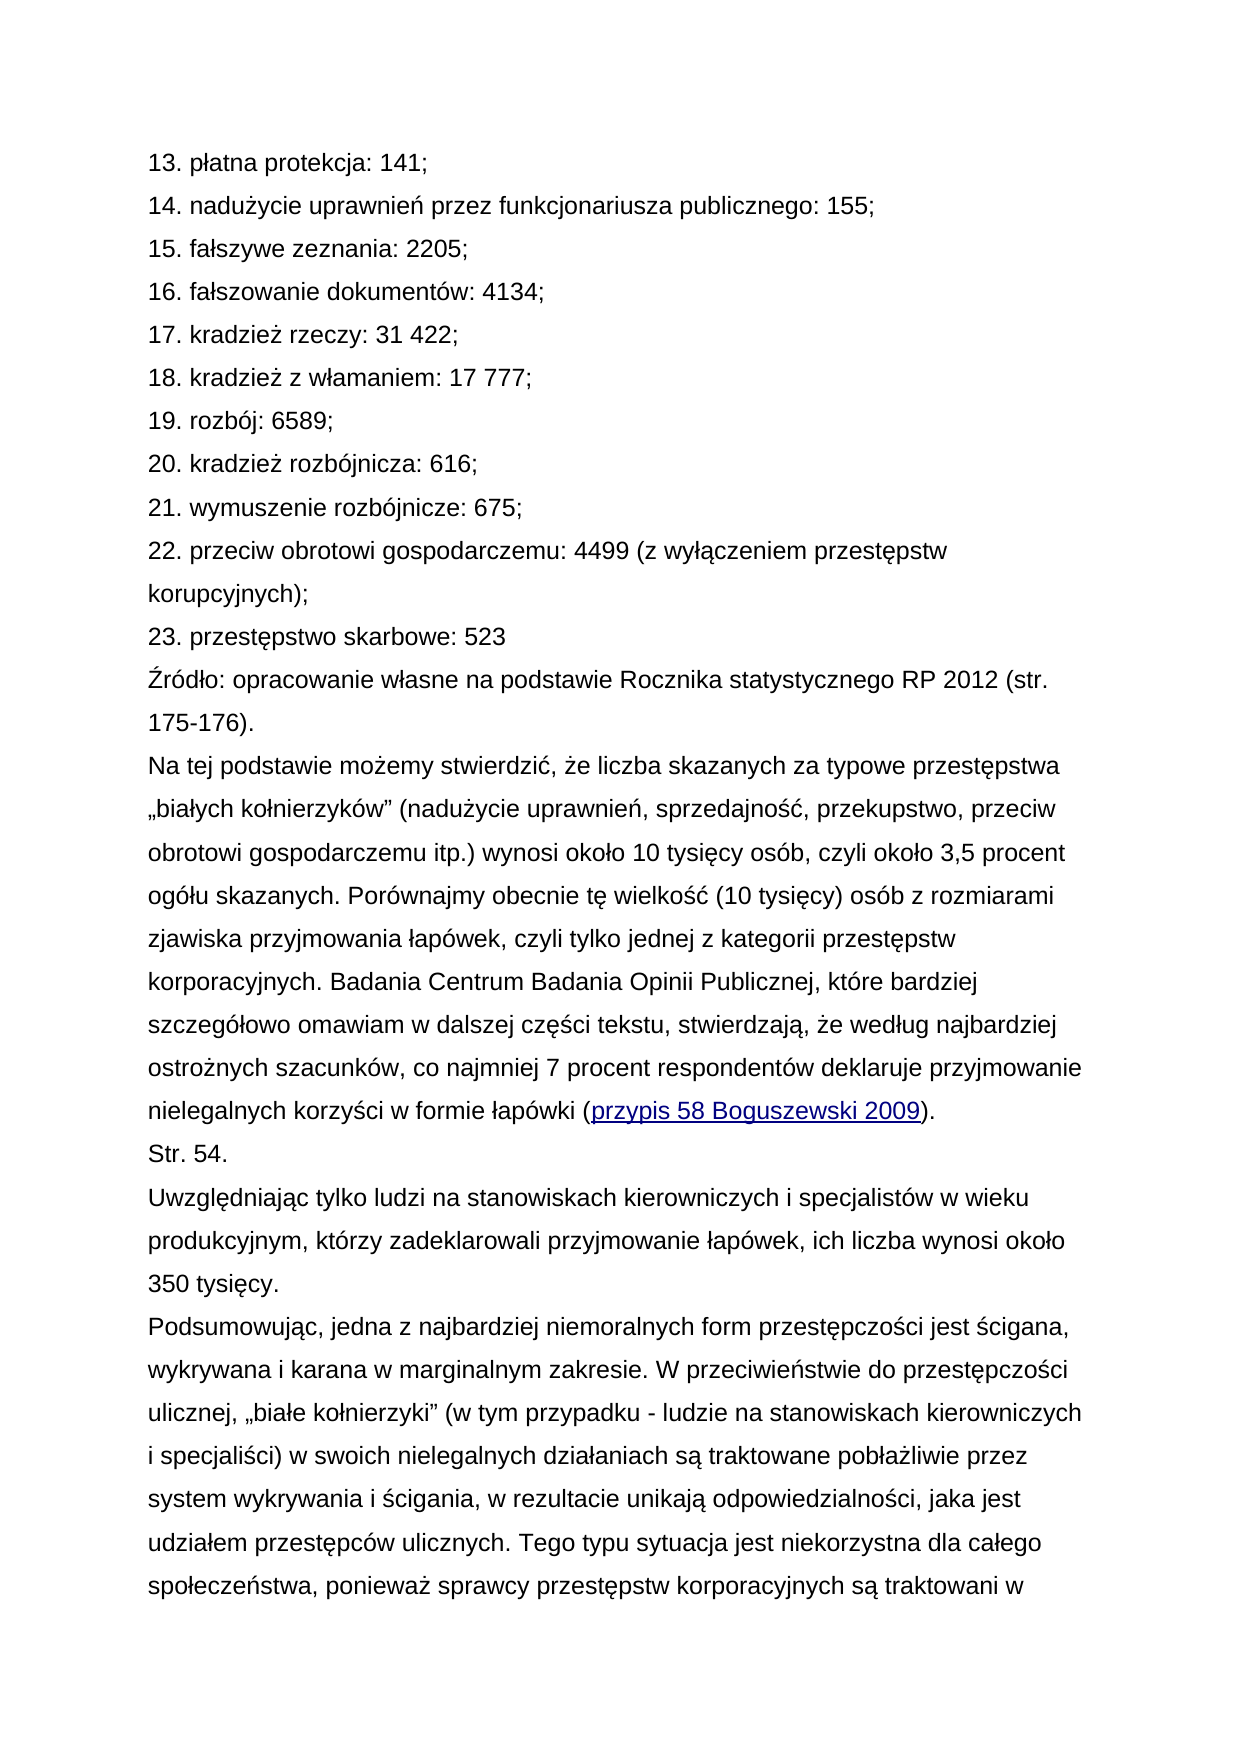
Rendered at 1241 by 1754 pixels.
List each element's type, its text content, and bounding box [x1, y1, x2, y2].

text 23. przestępstwo skarbowe: 523 [148, 622, 1093, 651]
text 14. nadużycie uprawnień przez funkcjonariusza publicznego: 155; [148, 191, 1093, 219]
text 19. rozbój: 6589; [148, 406, 1093, 435]
text 20. kradzież rozbójnicza: 616; [148, 449, 1093, 478]
text Źródło: opracowanie własne na podstawie Rocznika statystycznego RP 2012 (str. 175-176). [148, 665, 1093, 737]
text 21. wymuszenie rozbójnicze: 675; [148, 493, 1093, 521]
text Str. 54. [148, 1139, 1093, 1168]
text 16. fałszowanie dokumentów: 4134; [148, 277, 1093, 306]
text 17. kradzież rzeczy: 31 422; [148, 320, 1093, 349]
text 13. płatna protekcja: 141; [148, 148, 1093, 176]
text Na tej podstawie możemy stwierdzić, że liczba skazanych za typowe przestępstwa „białych kołnierzyków” (nadużycie uprawnień, sprzedajność, przekupstwo, przeciw obrotowi gospodarczemu itp.) wynosi około 10 tysięcy osób, czyli około 3,5 procent ogółu skazanych. Porównajmy obecnie tę wielkość (10 tysięcy) osób z rozmiarami zjawiska przyjmowania łapówek, czyli tylko jednej z kategorii przestępstw korporacyjnych. Badania Centrum Badania Opinii Publicznej, które bardziej szczegółowo omawiam w dalszej części tekstu, stwierdzają, że według najbardziej ostrożnych szacunków, co najmniej 7 procent respondentów deklaruje przyjmowanie nielegalnych korzyści w formie łapówki (przypis 58 Boguszewski 2009). [148, 751, 1093, 1125]
text 22. przeciw obrotowi gospodarczemu: 4499 (z wyłączeniem przestępstw korupcyjnych); [148, 536, 1093, 608]
text Podsumowując, jedna z najbardziej niemoralnych form przestępczości jest ścigana, wykrywana i karana w marginalnym zakresie. W przeciwieństwie do przestępczości ulicznej, „białe kołnierzyki” (w tym przypadku - ludzie na stanowiskach kierowniczych i specjaliści) w swoich nielegalnych działaniach są traktowane pobłażliwie przez system wykrywania i ścigania, w rezultacie unikają odpowiedzialności, jaka jest udziałem przestępców ulicznych. Tego typu sytuacja jest niekorzystna dla całego społeczeństwa, ponieważ sprawcy przestępstw korporacyjnych są traktowani w [148, 1312, 1093, 1599]
text 15. fałszywe zeznania: 2205; [148, 234, 1093, 263]
text 18. kradzież z włamaniem: 17 777; [148, 363, 1093, 392]
text Uwzględniając tylko ludzi na stanowiskach kierowniczych i specjalistów w wieku produkcyjnym, którzy zadeklarowali przyjmowanie łapówek, ich liczba wynosi około 350 tysięcy. [148, 1183, 1093, 1298]
